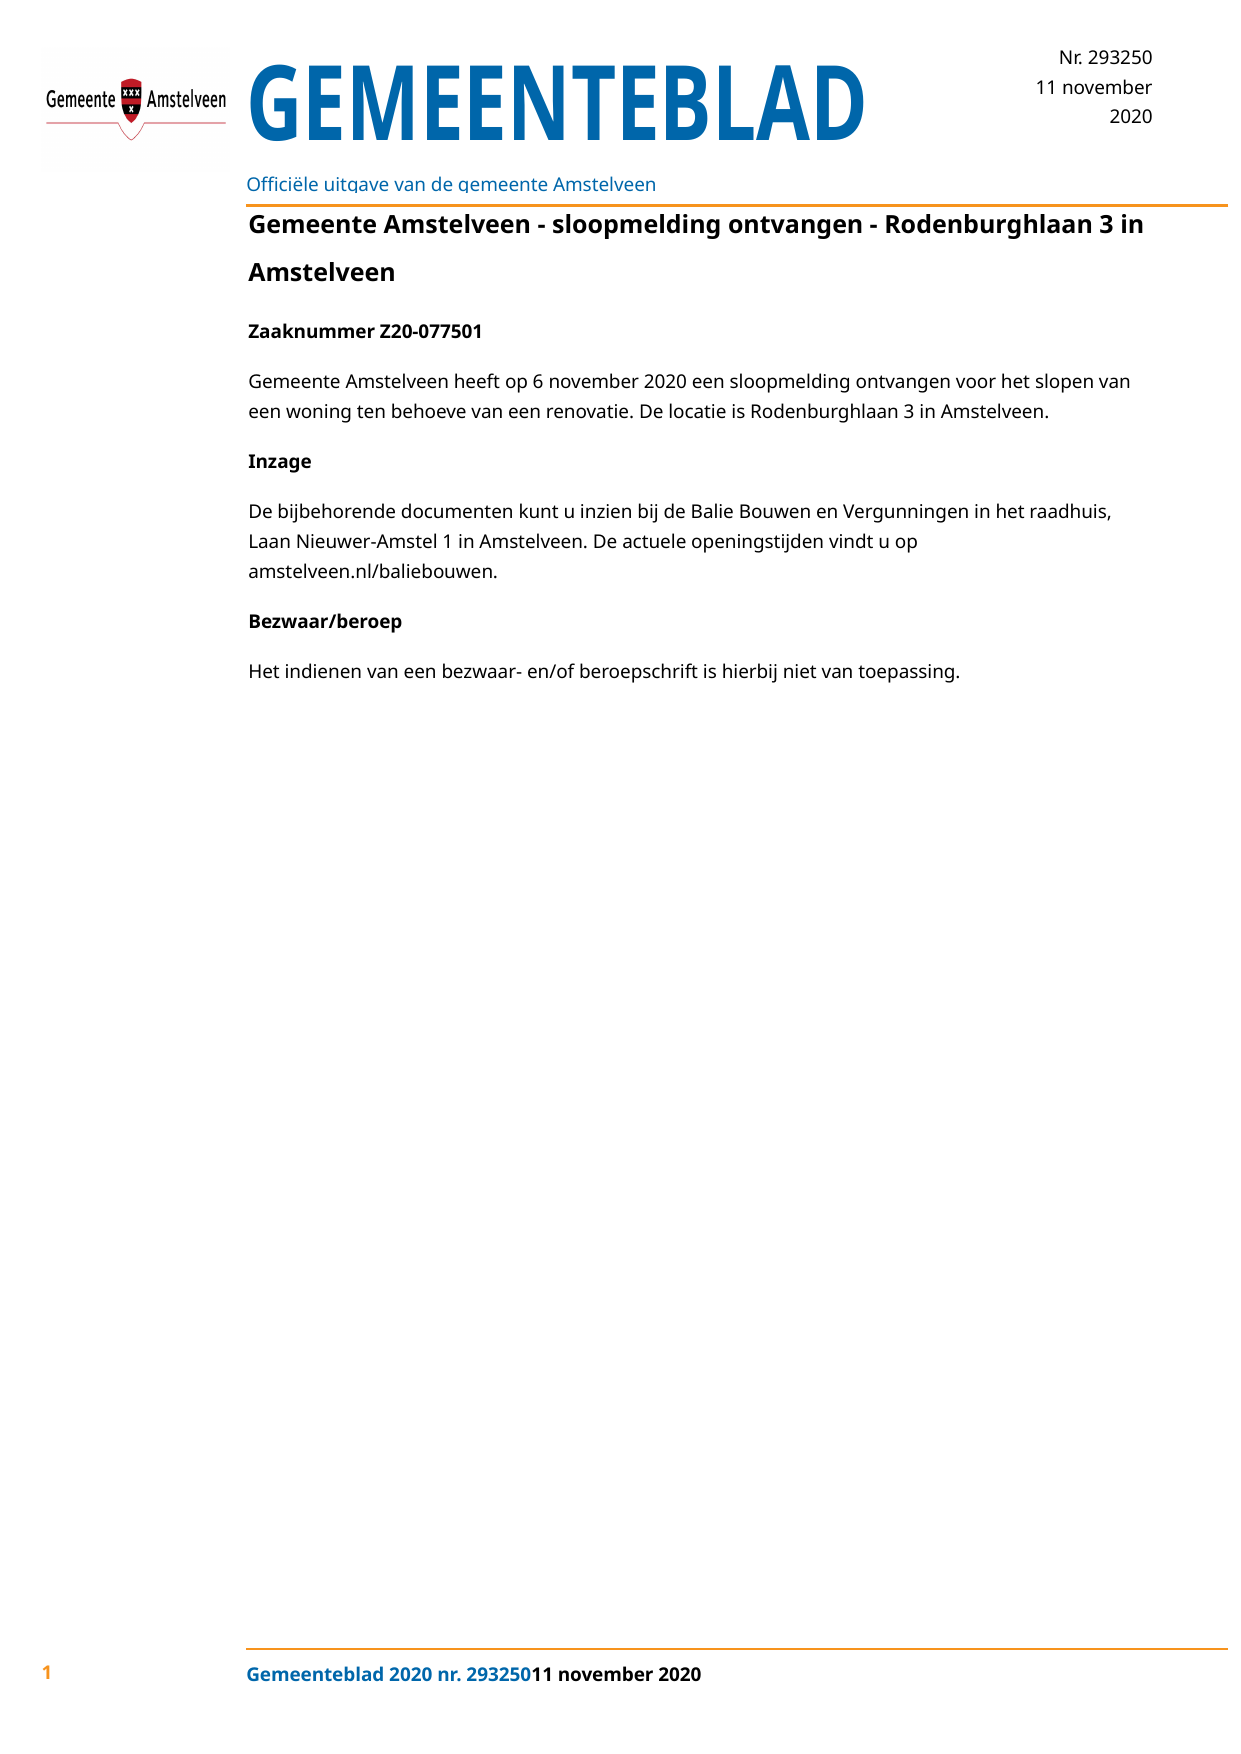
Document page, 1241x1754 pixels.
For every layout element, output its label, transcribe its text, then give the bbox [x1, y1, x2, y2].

text Inzage [248, 448, 1152, 474]
picture [41, 47, 231, 172]
text De bijbehorende documenten kunt u inzien bij de Balie Bouwen en Vergunningen in het raadhuis, Laan Nieuwer-Amstel 1 in Amstelveen. De actuele openingstijden vindt u op amstelveen.nl/baliebouwen. [248, 499, 1152, 584]
text Zaaknummer Z20-077501 [248, 318, 1152, 344]
text Gemeente Amstelveen heeft op 6 november 2020 een sloopmelding ontvangen voor het slopen van een woning ten behoeve van een renovatie. De locatie is Rodenburghlaan 3 in Amstelveen. [248, 368, 1152, 424]
text Het indienen van een bezwaar- en/of beroepschrift is hierbij niet van toepassing. [248, 659, 1152, 684]
text Bezwaar/beroep [248, 608, 1152, 634]
text Gemeente Amstelveen - sloopmelding ontvangen - Rodenburghlaan 3 in Amstelveen [248, 207, 1152, 288]
